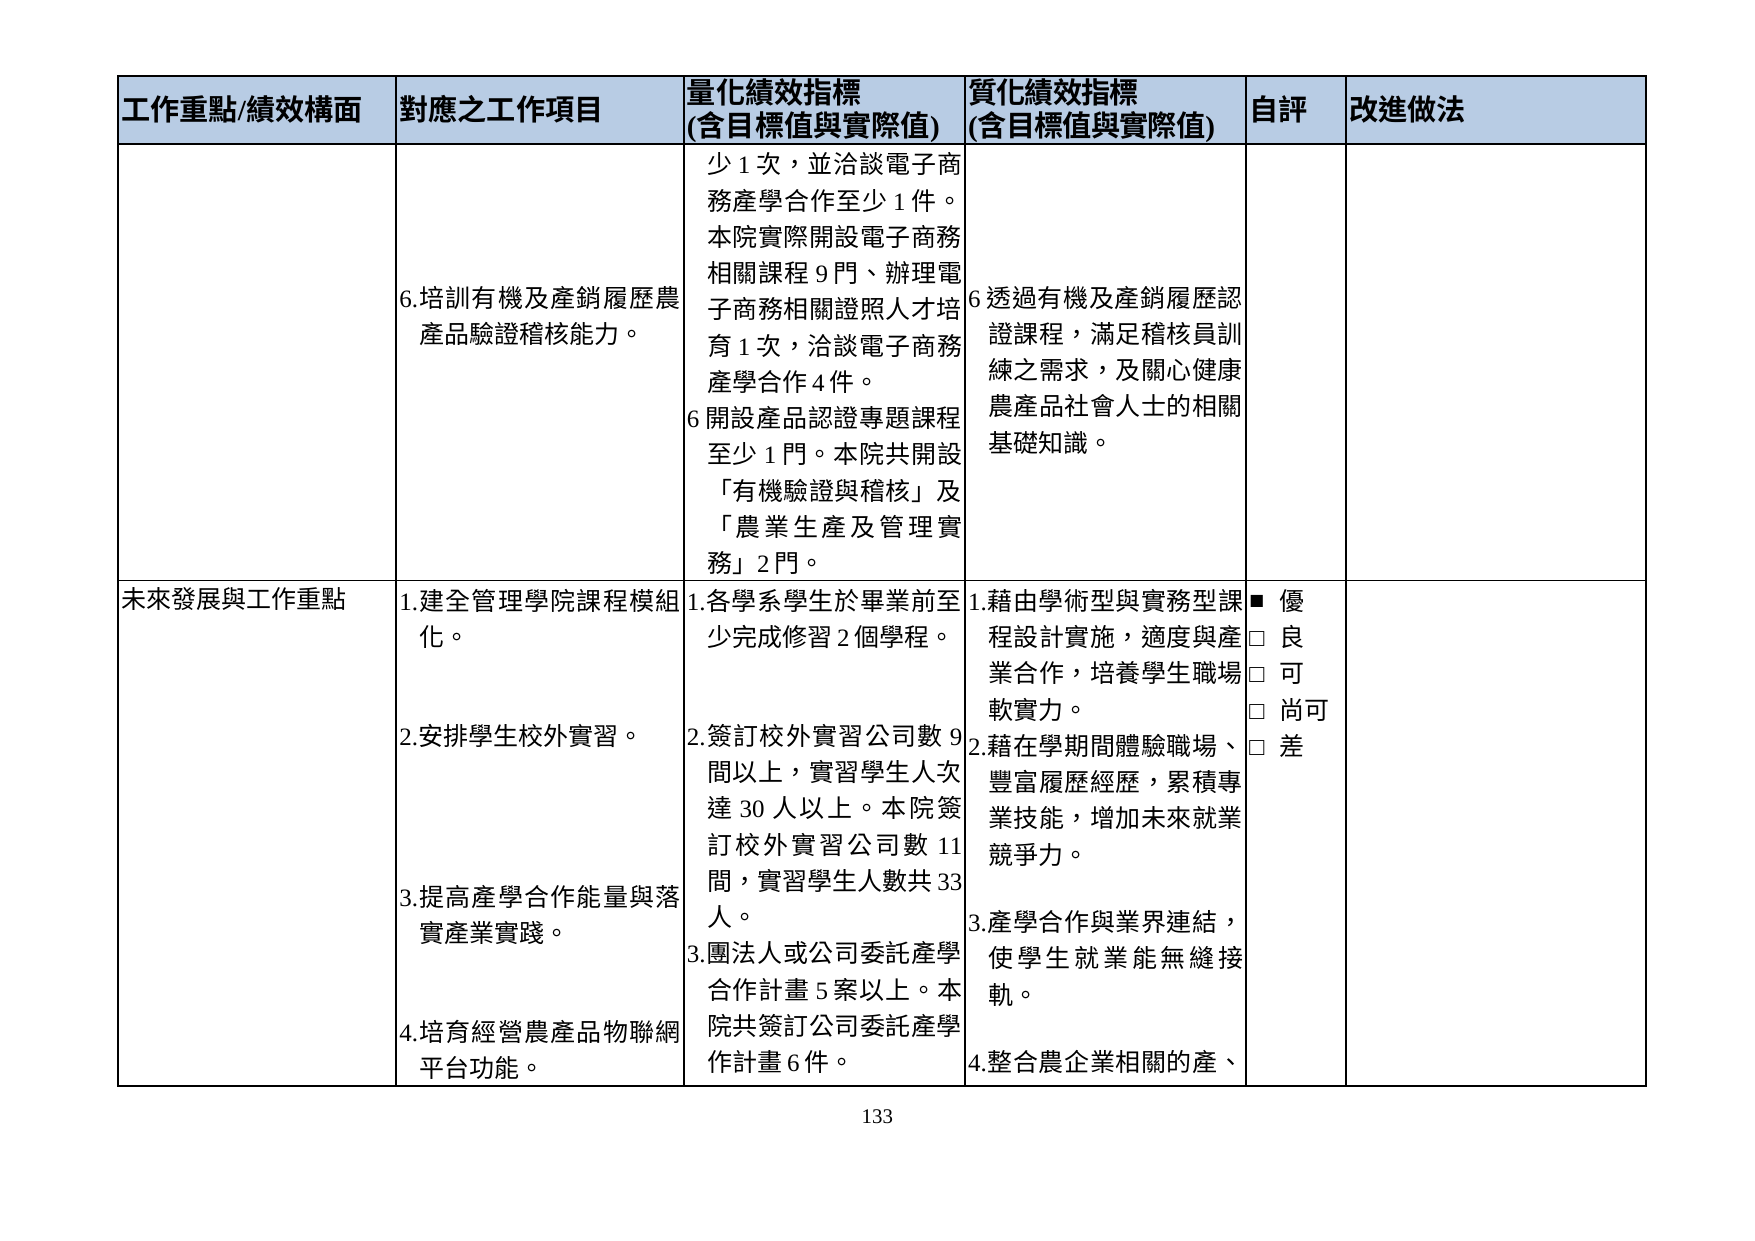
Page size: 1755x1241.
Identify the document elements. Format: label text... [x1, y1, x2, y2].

table_header 量化績效指標 (含目標值與實際值) [685, 77, 964, 143]
table_cell 6透過有機及產銷履歷認證課程，滿足稽核員訓練之需求，及關心健康農產品社會人士的相關基礎知識。 [966, 145, 1245, 580]
table_header 工作重點/績效構面 [119, 77, 395, 143]
table_cell 1.各學系學生於畢業前至少完成修習2個學程。 2.簽訂校外實習公司數9間以上，實習學生人次達30人以上。本院簽訂校外實習公司數11間，實習學生人數共33人。 3.團法人或公司委託產學合作計畫5案以上。本院共簽訂公司委託產學作計畫6件。 [685, 581, 964, 1085]
table_cell [1347, 145, 1645, 580]
table_cell 1.建全管理學院課程模組化。 2.安排學生校外實習。 3.提高產學合作能量與落實產業實踐。 4.培育經營農產品物聯網平台功能。 [397, 581, 683, 1085]
table_cell [119, 145, 395, 580]
table_header 質化績效指標 (含目標值與實際值) [966, 77, 1245, 143]
table_cell [1247, 145, 1345, 580]
table_cell 1.藉由學術型與實務型課程設計實施，適度與產業合作，培養學生職場軟實力。 2.藉在學期間體驗職場、豐富履歷經歷，累積專業技能，增加未來就業競爭力。 3.產學合作與業界連結，使學生就業能無縫接軌。 4.整合農企業相關的產、 [966, 581, 1245, 1085]
table_cell [1347, 581, 1645, 1085]
table_header 對應之工作項目 [397, 77, 683, 143]
table_header 改進做法 [1347, 77, 1645, 143]
table_cell ■ 優 □ 良 □ 可 □ 尚可 □ 差 [1247, 581, 1345, 1085]
table_cell 6.培訓有機及產銷履歷農產品驗證稽核能力。 [397, 145, 683, 580]
table_header 自評 [1247, 77, 1345, 143]
table_cell 未來發展與工作重點 [119, 581, 395, 1085]
table_cell 少1次，並洽談電子商務產學合作至少1件。本院實際開設電子商務相關課程9門、辦理電子商務相關證照人才培育1次，洽談電子商務產學合作4件。 6開設產品認證專題課程至少1門。本院共開設「有機驗證與稽核」及「農業生產及管理實務」2門。 [685, 145, 964, 580]
